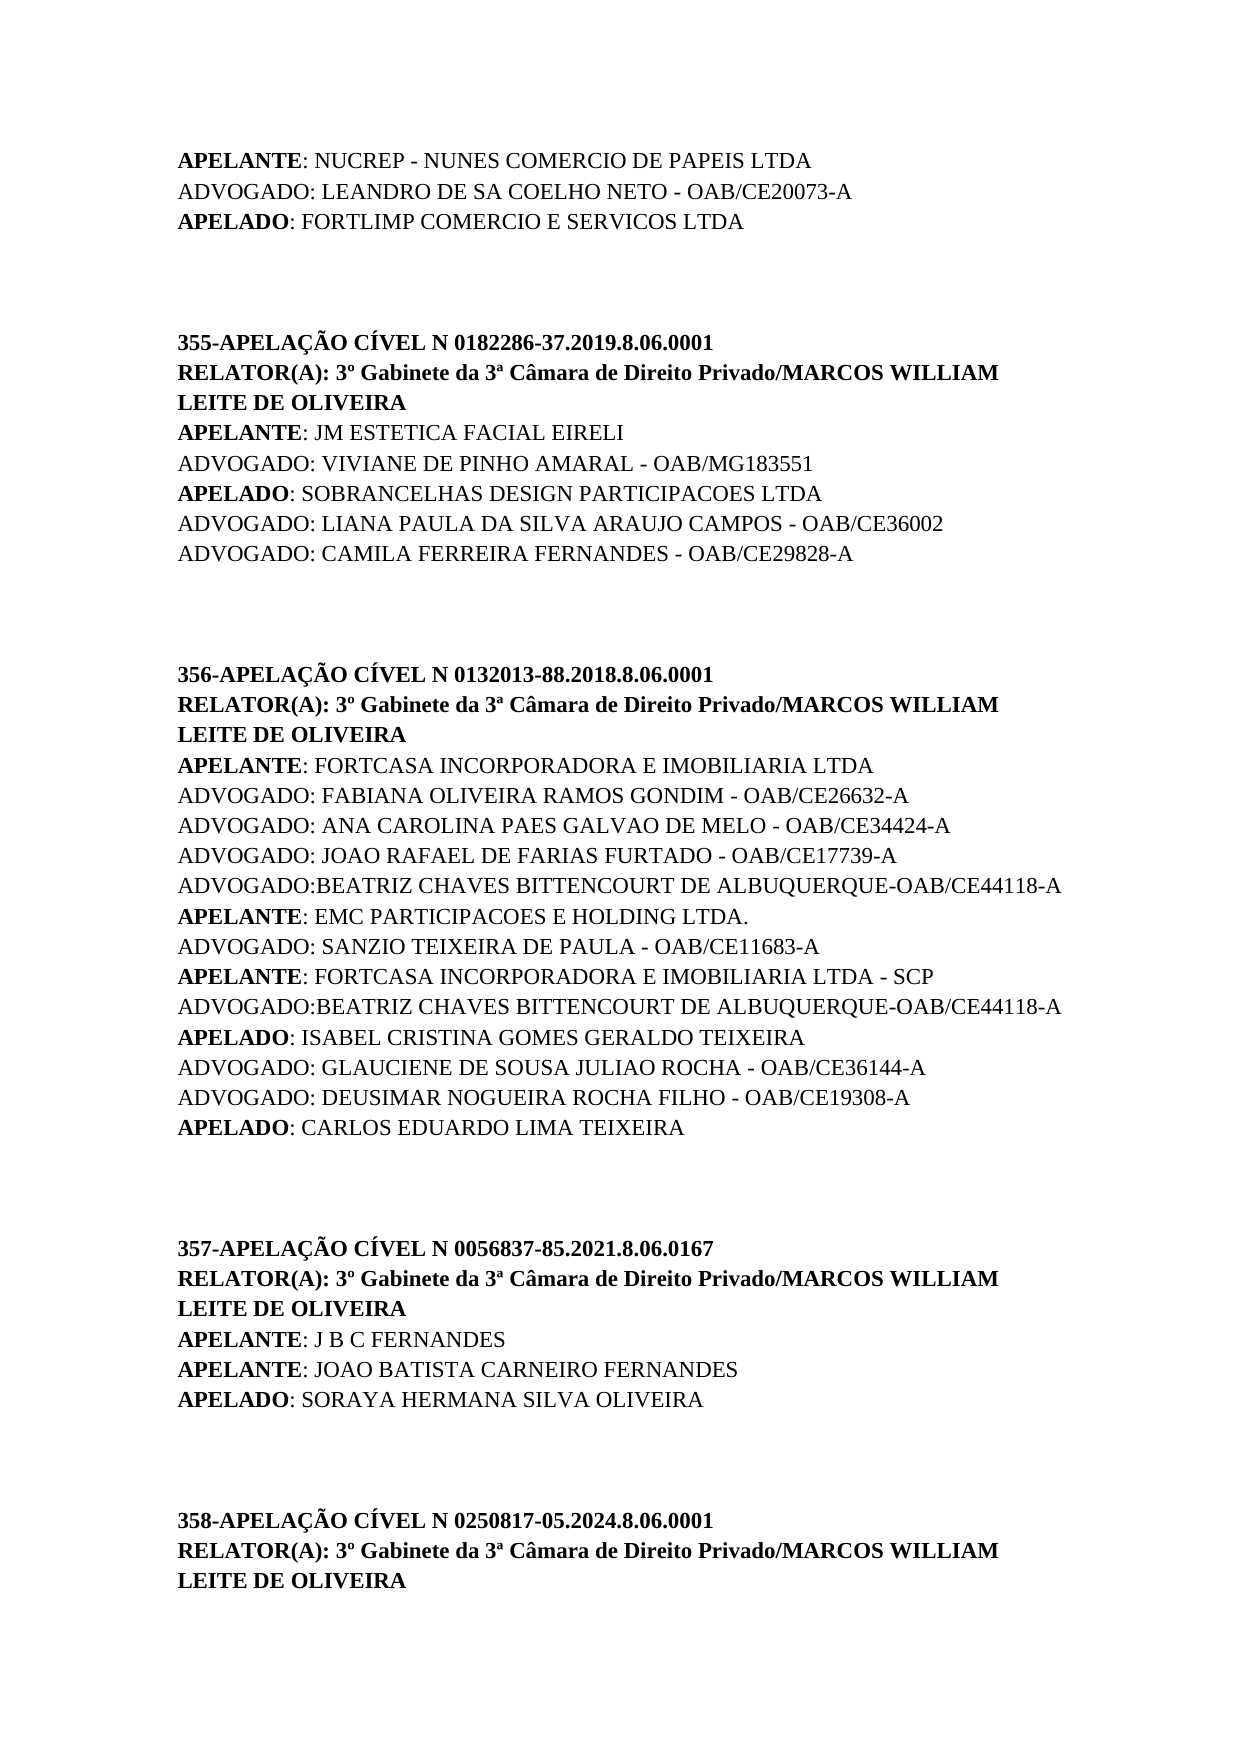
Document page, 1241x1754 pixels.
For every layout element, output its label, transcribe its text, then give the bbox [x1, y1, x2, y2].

text APELANTE: NUCREP - NUNES COMERCIO DE PAPEIS LTDA ADVOGADO: LEANDRO DE SA COELHO NETO - OAB/CE20073-A APELADO: FORTLIMP COMERCIO E SERVICOS LTDA 355-APELAÇÃO CÍVEL N 0182286-37.2019.8.06.0001 RELATOR(A): 3º Gabinete da 3ª Câmara de Direito Privado/MARCOS WILLIAM LEITE DE OLIVEIRA APELANTE: JM ESTETICA FACIAL EIRELI ADVOGADO: VIVIANE DE PINHO AMARAL - OAB/MG183551 APELADO: SOBRANCELHAS DESIGN PARTICIPACOES LTDA ADVOGADO: LIANA PAULA DA SILVA ARAUJO CAMPOS - OAB/CE36002 ADVOGADO: CAMILA FERREIRA FERNANDES - OAB/CE29828-A 356-APELAÇÃO CÍVEL N 0132013-88.2018.8.06.0001 RELATOR(A): 3º Gabinete da 3ª Câmara de Direito Privado/MARCOS WILLIAM LEITE DE OLIVEIRA APELANTE: FORTCASA INCORPORADORA E IMOBILIARIA LTDA ADVOGADO: FABIANA OLIVEIRA RAMOS GONDIM - OAB/CE26632-A ADVOGADO: ANA CAROLINA PAES GALVAO DE MELO - OAB/CE34424-A ADVOGADO: JOAO RAFAEL DE FARIAS FURTADO - OAB/CE17739-A ADVOGADO:BEATRIZ CHAVES BITTENCOURT DE ALBUQUERQUE-OAB/CE44118-A APELANTE: EMC PARTICIPACOES E HOLDING LTDA. ADVOGADO: SANZIO TEIXEIRA DE PAULA - OAB/CE11683-A APELANTE: FORTCASA INCORPORADORA E IMOBILIARIA LTDA - SCP ADVOGADO:BEATRIZ CHAVES BITTENCOURT DE ALBUQUERQUE-OAB/CE44118-A APELADO: ISABEL CRISTINA GOMES GERALDO TEIXEIRA ADVOGADO: GLAUCIENE DE SOUSA JULIAO ROCHA - OAB/CE36144-A ADVOGADO: DEUSIMAR NOGUEIRA ROCHA FILHO - OAB/CE19308-A APELADO: CARLOS EDUARDO LIMA TEIXEIRA 357-APELAÇÃO CÍVEL N 0056837-85.2021.8.06.0167 RELATOR(A): 3º Gabinete da 3ª Câmara de Direito Privado/MARCOS WILLIAM LEITE DE OLIVEIRA APELANTE: J B C FERNANDES APELANTE: JOAO BATISTA CARNEIRO FERNANDES APELADO: SORAYA HERMANA SILVA OLIVEIRA 358-APELAÇÃO CÍVEL N 0250817-05.2024.8.06.0001 RELATOR(A): 3º Gabinete da 3ª Câmara de Direito Privado/MARCOS WILLIAM LEITE DE OLIVEIRA [177, 148, 1063, 1594]
